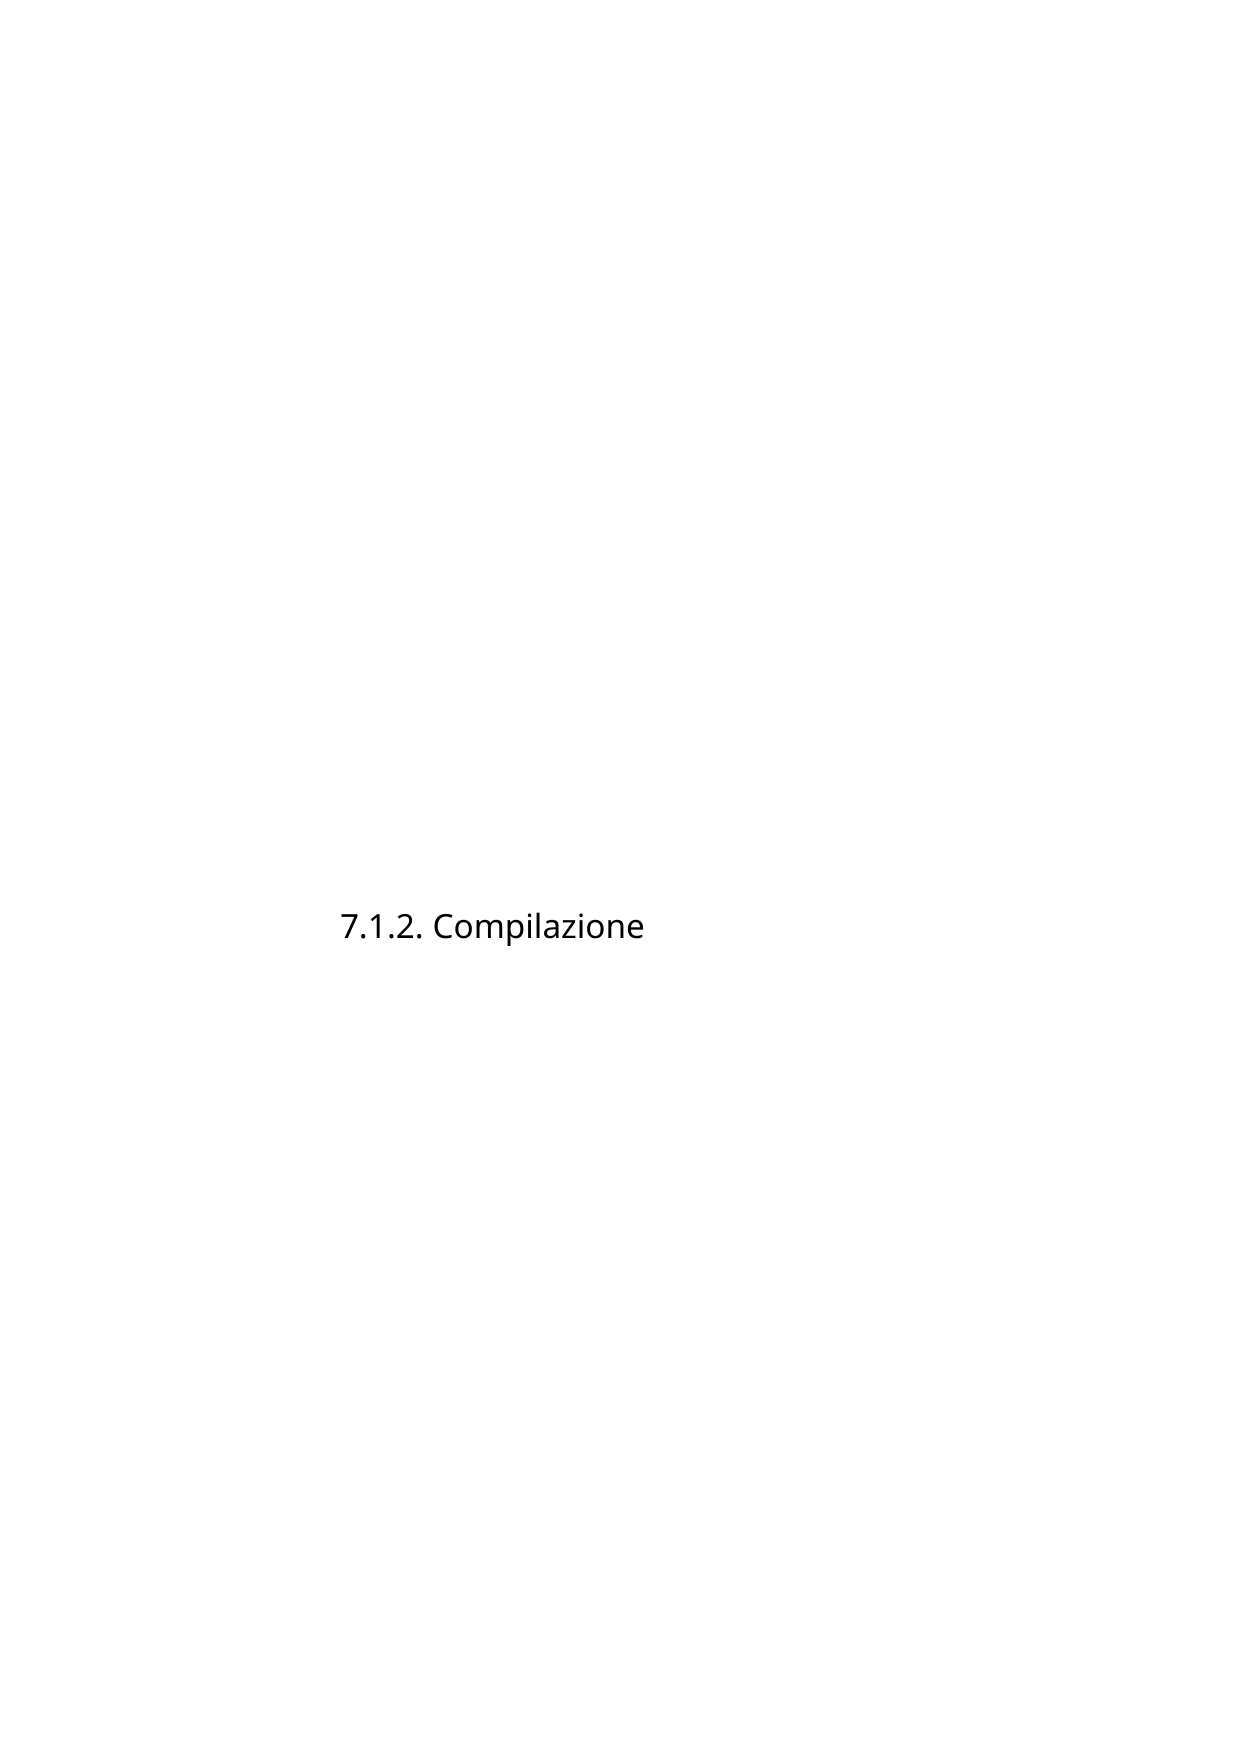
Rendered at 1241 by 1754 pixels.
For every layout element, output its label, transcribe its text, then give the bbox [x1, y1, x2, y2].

text 7.1.2. Compilazione [340, 903, 1122, 948]
